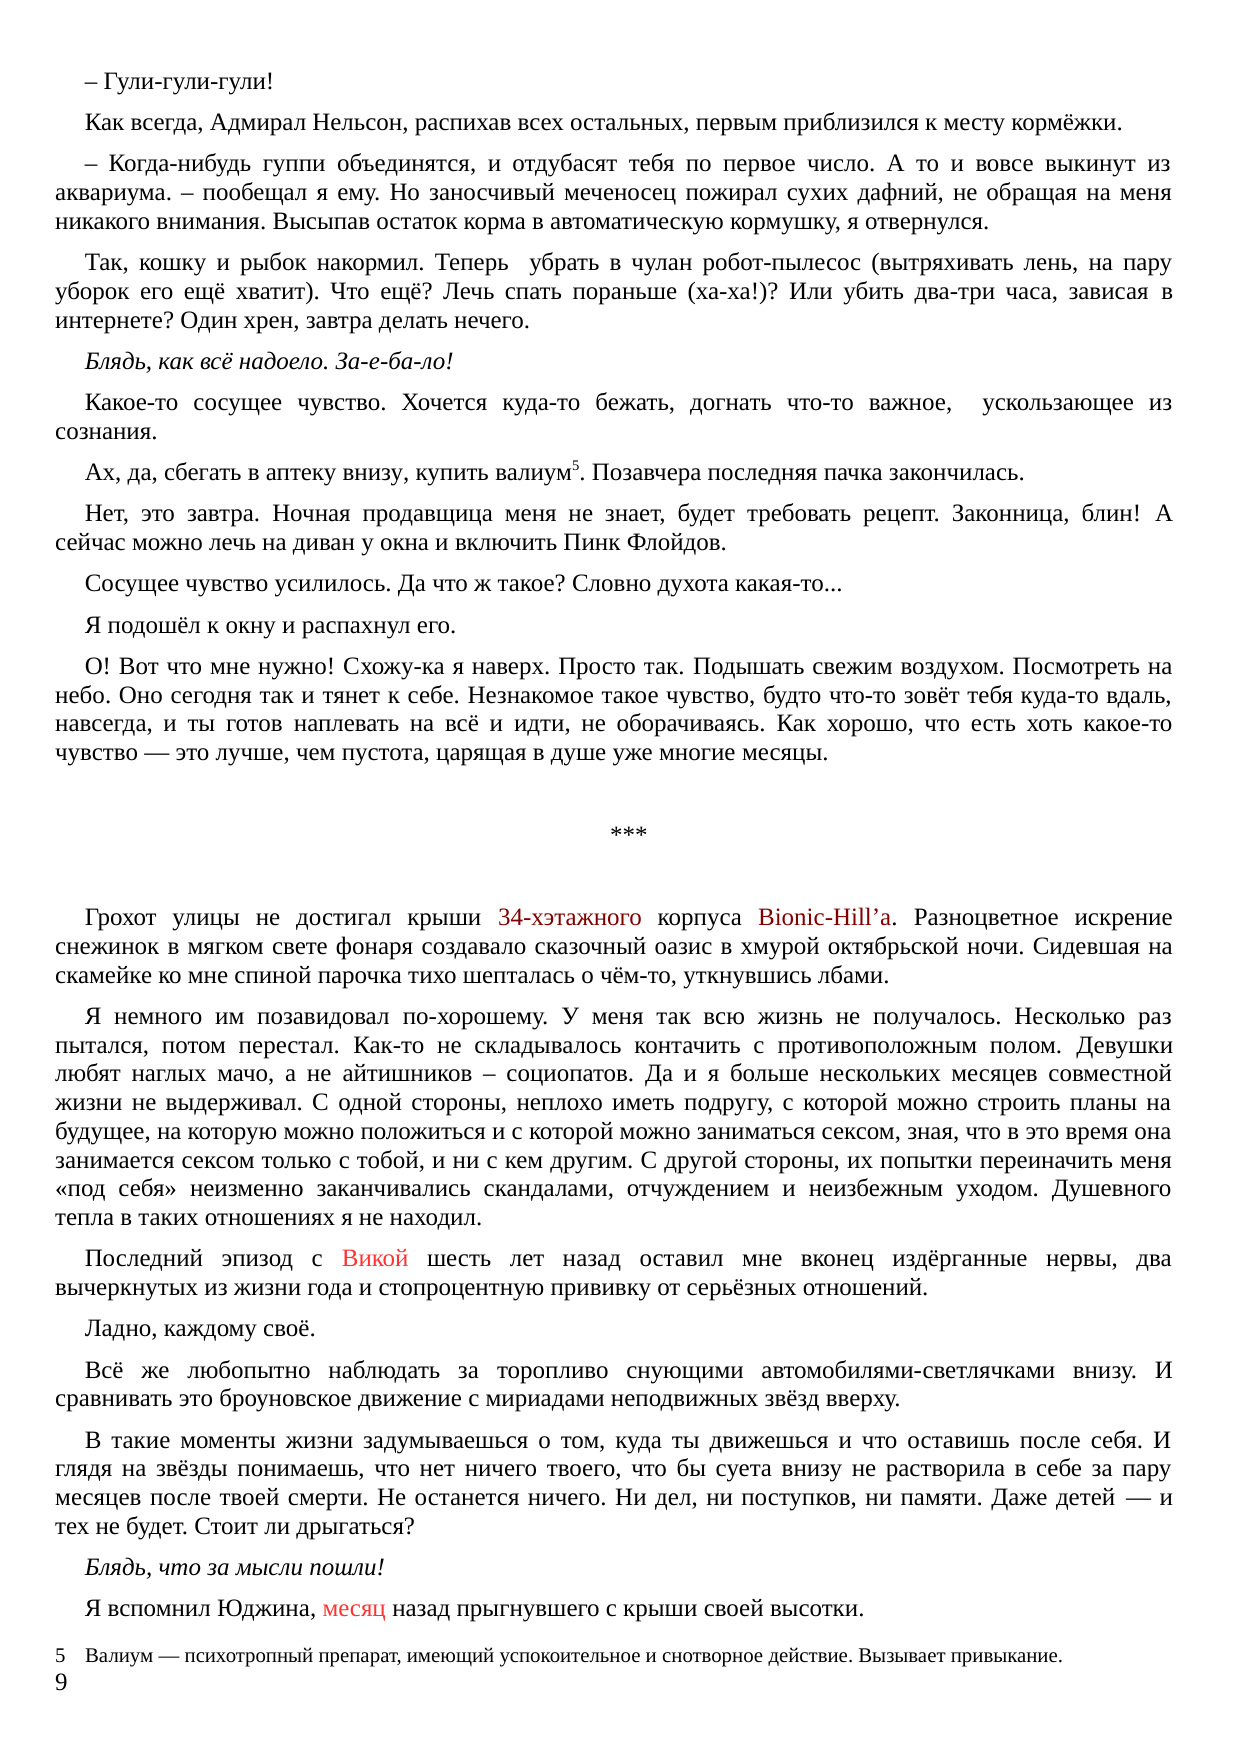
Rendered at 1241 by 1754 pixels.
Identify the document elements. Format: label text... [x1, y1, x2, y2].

text – Когда-нибудь гуппи объединятся, и отдубасят тебя по первое число. А то и вовсе выкинут из аквариума. – пообещал я ему. Но заносчивый меченосец пожирал сухих дафний, не обращая на меня никакого внимания. Высыпав остаток корма в автоматическую кормушку, я отвернулся. [55, 148, 1173, 235]
text Я немного им позавидовал по-хорошему. У меня так всю жизнь не получалось. Несколько раз пытался, потом перестал. Как-то не складывалось контачить с противоположным полом. Девушки любят наглых мачо, а не айтишников – социопатов. Да и я больше нескольких месяцев совместной жизни не выдерживал. С одной стороны, неплохо иметь подругу, с которой можно строить планы на будущее, на которую можно положиться и с которой можно заниматься сексом, зная, что в это время она занимается сексом только с тобой, и ни с кем другим. С другой стороны, их попытки переиначить меня «под себя» неизменно заканчивались скандалами, отчуждением и неизбежным уходом. Душевного тепла в таких отношениях я не находил. [55, 1001, 1173, 1231]
text Сосущее чувство усилилось. Да что ж такое? Словно духота какая-то... [55, 568, 1173, 597]
text Последний эпизод с Викой шесть лет назад оставил мне вконец издёрганные нервы, два вычеркнутых из жизни года и стопроцентную прививку от серьёзных отношений. [55, 1243, 1173, 1301]
text Так, кошку и рыбок накормил. Теперь убрать в чулан робот-пылесос (вытряхивать лень, на пару уборок его ещё хватит). Что ещё? Лечь спать пораньше (ха-ха!)? Или убить два-три часа, зависая в интернете? Один хрен, завтра делать нечего. [55, 247, 1173, 333]
text Я вспомнил Юджина, месяц назад прыгнувшего с крыши своей высотки. [55, 1593, 1173, 1622]
text Валиум — психотропный препарат, имеющий успокоительное и снотворное действие. Вызывает привыкание. [55, 1642, 1173, 1667]
text Блядь, что за мысли пошли! [55, 1552, 1173, 1581]
text Нет, это завтра. Ночная продавщица меня не знает, будет требовать рецепт. Законница, блин! А сейчас можно лечь на диван у окна и включить Пинк Флойдов. [55, 498, 1173, 556]
text Грохот улицы не достигал крыши 34-хэтажного корпуса Bionic-Hill’а. Разноцветное искрение снежинок в мягком свете фонаря создавало сказочный оазис в хмурой октябрьской ночи. Сидевшая на скамейке ко мне спиной парочка тихо шепталась о чём-то, уткнувшись лбами. [55, 902, 1173, 988]
text Как всегда, Адмирал Нельсон, распихав всех остальных, первым приблизился к месту кормёжки. [55, 107, 1173, 136]
text Я подошёл к окну и распахнул его. [55, 610, 1173, 638]
text Какое-то сосущее чувство. Хочется куда-то бежать, догнать что-то важное, ускользающее из сознания. [55, 387, 1173, 445]
text Ладно, каждому своё. [55, 1313, 1173, 1342]
text – Гули-гули-гули! [55, 66, 1173, 95]
text Ах, да, сбегать в аптеку внизу, купить валиум. Позавчера последняя пачка закончилась. [55, 457, 1173, 486]
text Всё же любопытно наблюдать за торопливо снующими автомобилями-светлячками внизу. И сравнивать это броуновское движение с мириадами неподвижных звёзд вверху. [55, 1355, 1173, 1412]
text О! Вот что мне нужно! Схожу-ка я наверх. Просто так. Подышать свежим воздухом. Посмотреть на небо. Оно сегодня так и тянет к себе. Незнакомое такое чувство, будто что-то зовёт тебя куда-то вдаль, навсегда, и ты готов наплевать на всё и идти, не оборачиваясь. Как хорошо, что есть хоть какое-то чувство — это лучше, чем пустота, царящая в душе уже многие месяцы. [55, 651, 1173, 766]
text *** [55, 820, 1173, 848]
text Блядь, как всё надоело. За-е-ба-ло! [55, 346, 1173, 375]
text В такие моменты жизни задумываешься о том, куда ты движешься и что оставишь после себя. И глядя на звёзды понимаешь, что нет ничего твоего, что бы суета внизу не растворила в себе за пару месяцев после твоей смерти. Не останется ничего. Ни дел, ни поступков, ни памяти. Даже детей — и тех не будет. Стоит ли дрыгаться? [55, 1425, 1173, 1540]
